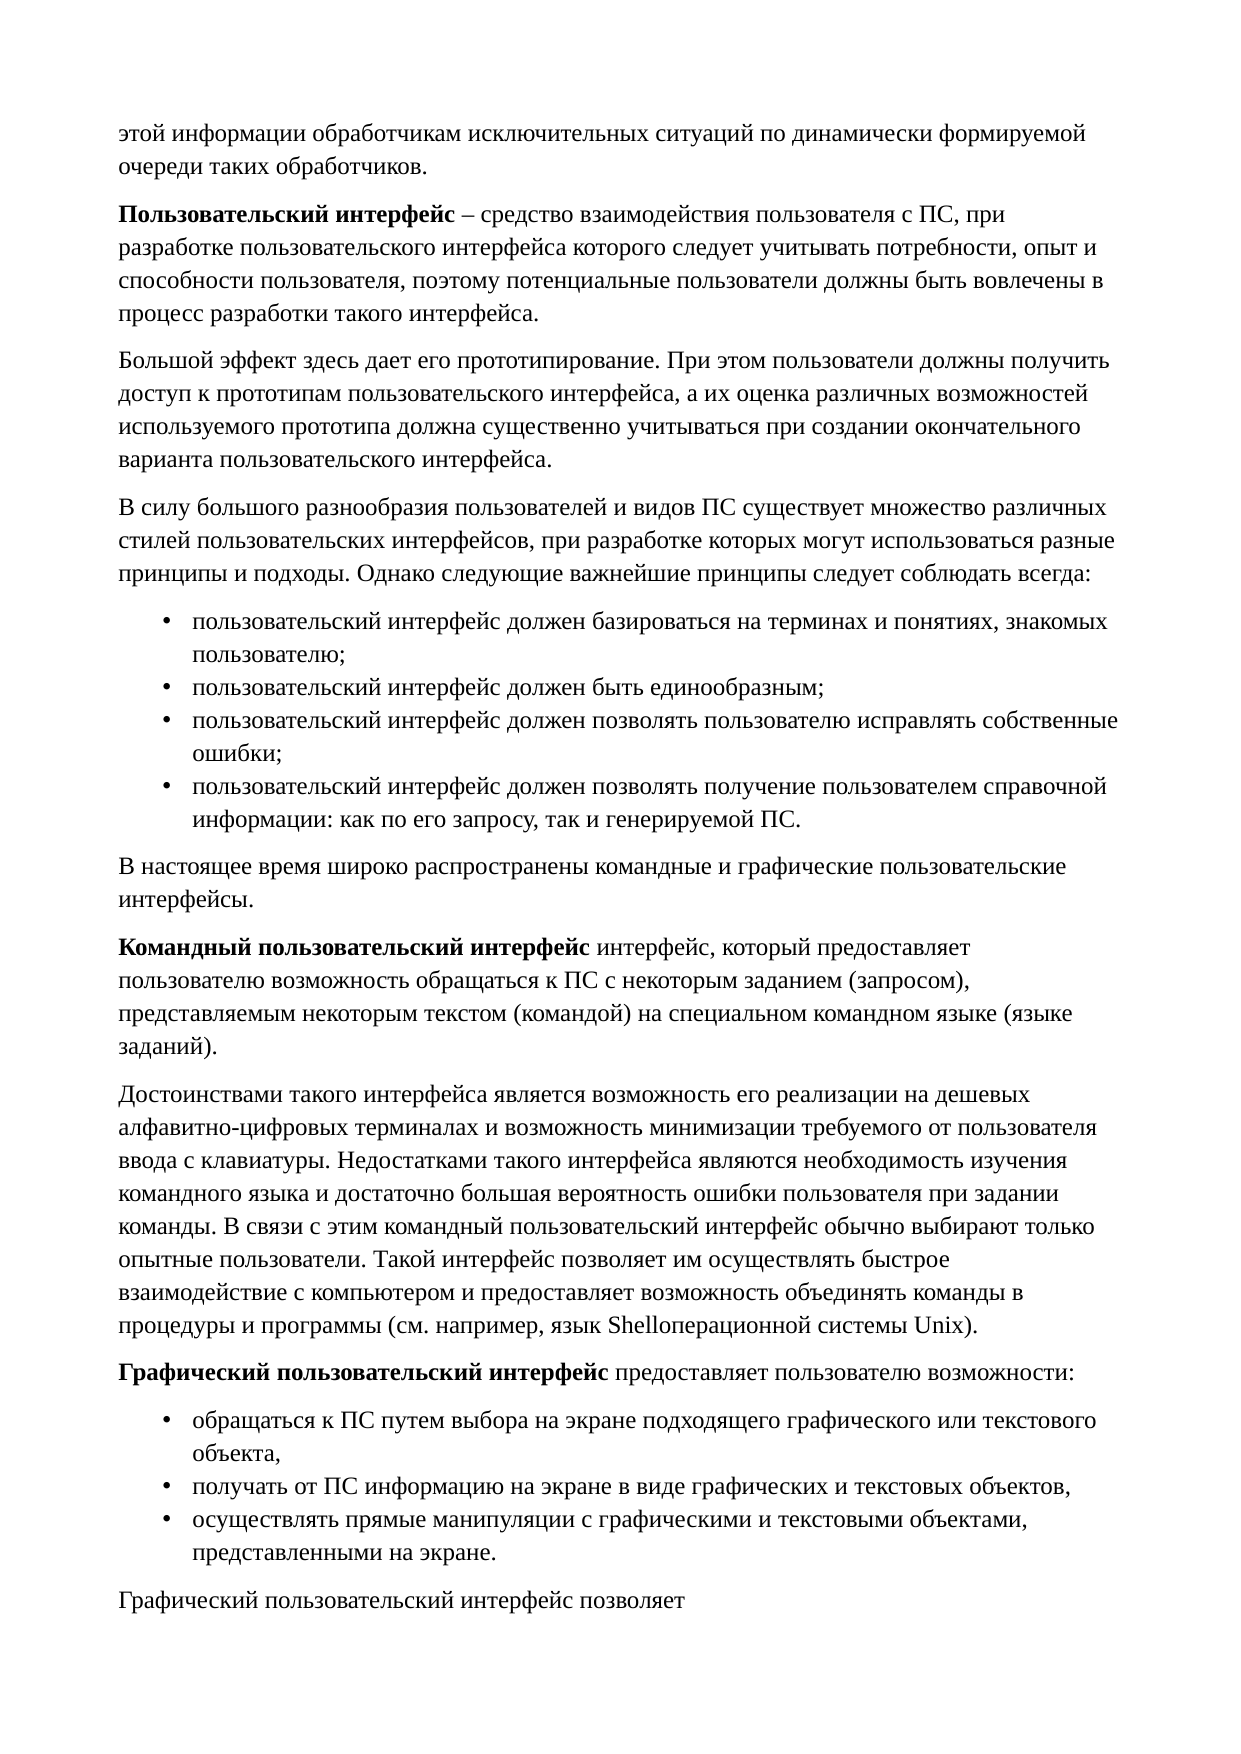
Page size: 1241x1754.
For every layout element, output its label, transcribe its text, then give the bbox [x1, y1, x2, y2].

text Графический пользовательский интерфейс позволяет [118, 1585, 1122, 1613]
text Пользовательский интерфейс – средство взаимодействия пользователя с ПС, при разработке пользовательского интерфейса которого следует учитывать потребности, опыт и способности пользователя, поэтому потенциальные пользователи должны быть вовлечены в процесс разработки такого интерфейса. [118, 199, 1122, 327]
text Графический пользовательский интерфейс предоставляет пользователю возможности: [118, 1357, 1122, 1386]
list пользовательский интерфейс должен быть единообразным; [162, 672, 1122, 701]
text этой информации обработчикам исключительных ситуаций по динамически формируемой очереди таких обработчиков. [118, 118, 1122, 180]
list обращаться к ПС путем выбора на экране подходящего графического или текстового объекта, [162, 1405, 1122, 1467]
list пользовательский интерфейс должен позволять получение пользователем справочной информации: как по его запросу, так и генерируемой ПС. [162, 771, 1122, 833]
text Достоинствами такого интерфейса является возможность его реализации на дешевых алфавитно-цифровых терминалах и возможность минимизации требуемого от пользователя ввода с клавиатуры. Недостатками такого интерфейса являются необходимость изучения командного языка и достаточно большая вероятность ошибки пользователя при задании команды. В связи с этим командный пользовательский интерфейс обычно выбирают только опытные пользователи. Такой интерфейс позволяет им осуществлять быстрое взаимодействие с компьютером и предоставляет возможность объединять команды в процедуры и программы (см. например, язык Shellоперационной системы Unix). [118, 1079, 1122, 1339]
text Командный пользовательский интерфейс интерфейс, который предоставляет пользователю возможность обращаться к ПС с некоторым заданием (запросом), представляемым некоторым текстом (командой) на специальном командном языке (языке заданий). [118, 932, 1122, 1060]
list пользовательский интерфейс должен позволять пользователю исправлять собственные ошибки; [162, 705, 1122, 767]
text В настоящее время широко распространены командные и графические пользовательские интерфейсы. [118, 851, 1122, 913]
list получать от ПС информацию на экране в виде графических и текстовых объектов, [162, 1471, 1122, 1500]
text В силу большого разнообразия пользователей и видов ПС существует множество различных стилей пользовательских интерфейсов, при разработке которых могут использоваться разные принципы и подходы. Однако следующие важнейшие принципы следует соблюдать всегда: [118, 492, 1122, 587]
text Большой эффект здесь дает его прототипирование. При этом пользователи должны получить доступ к прототипам пользовательского интерфейса, а их оценка различных возможностей используемого прототипа должна существенно учитываться при создании окончательного варианта пользовательского интерфейса. [118, 345, 1122, 473]
list осуществлять прямые манипуляции с графическими и текстовыми объектами, представленными на экране. [162, 1504, 1122, 1566]
list пользовательский интерфейс должен базироваться на терминах и понятиях, знакомых пользователю; [162, 606, 1122, 667]
